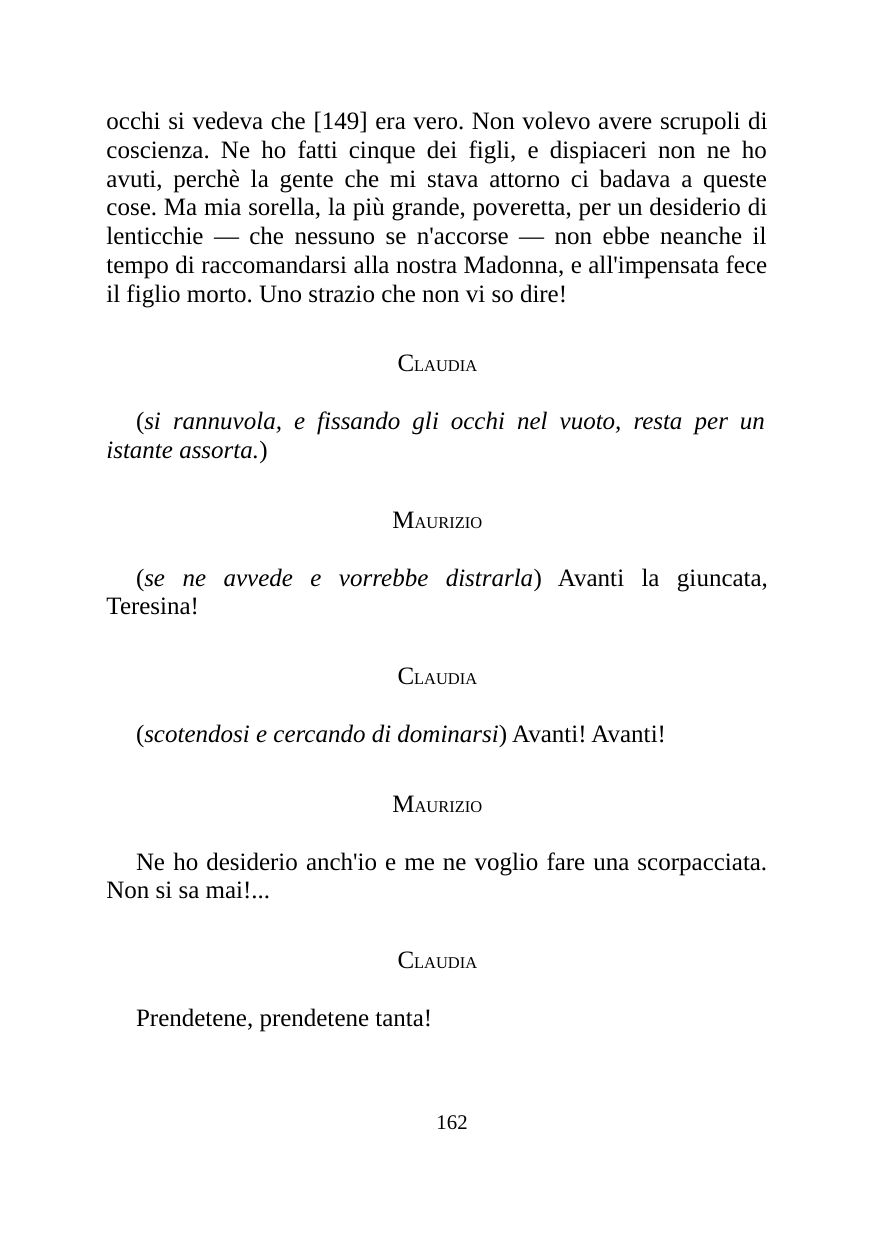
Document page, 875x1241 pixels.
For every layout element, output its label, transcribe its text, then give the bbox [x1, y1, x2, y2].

text Claudia [106, 348, 768, 377]
text Maurizio [106, 505, 768, 533]
text (scotendosi e cercando di dominarsi) Avanti! Avanti! [106, 719, 768, 748]
text Prendetene, prendetene tanta! [106, 1003, 768, 1032]
text Maurizio [106, 789, 768, 817]
text occhi si vedeva che [149] era vero. Non volevo avere scrupoli di coscienza. Ne ho fatti cinque dei figli, e dispiaceri non ne ho avuti, perchè la gente che mi stava attorno ci badava a queste cose. Ma mia sorella, la più grande, poveretta, per un desiderio di lenticchie — che nessuno se n'accorse — non ebbe neanche il tempo di raccomandarsi alla nostra Madonna, e all'impensata fece il figlio morto. Uno strazio che non vi so dire! [106, 106, 768, 307]
text (si rannuvola, e fissando gli occhi nel vuoto, resta per un istante assorta.) [106, 406, 768, 464]
text Ne ho desiderio anch'io e me ne voglio fare una scorpacciata. Non si sa mai!... [106, 847, 768, 904]
text Claudia [106, 945, 768, 974]
text Claudia [106, 661, 768, 690]
text (se ne avvede e vorrebbe distrarla) Avanti la giuncata, Teresina! [106, 563, 768, 620]
